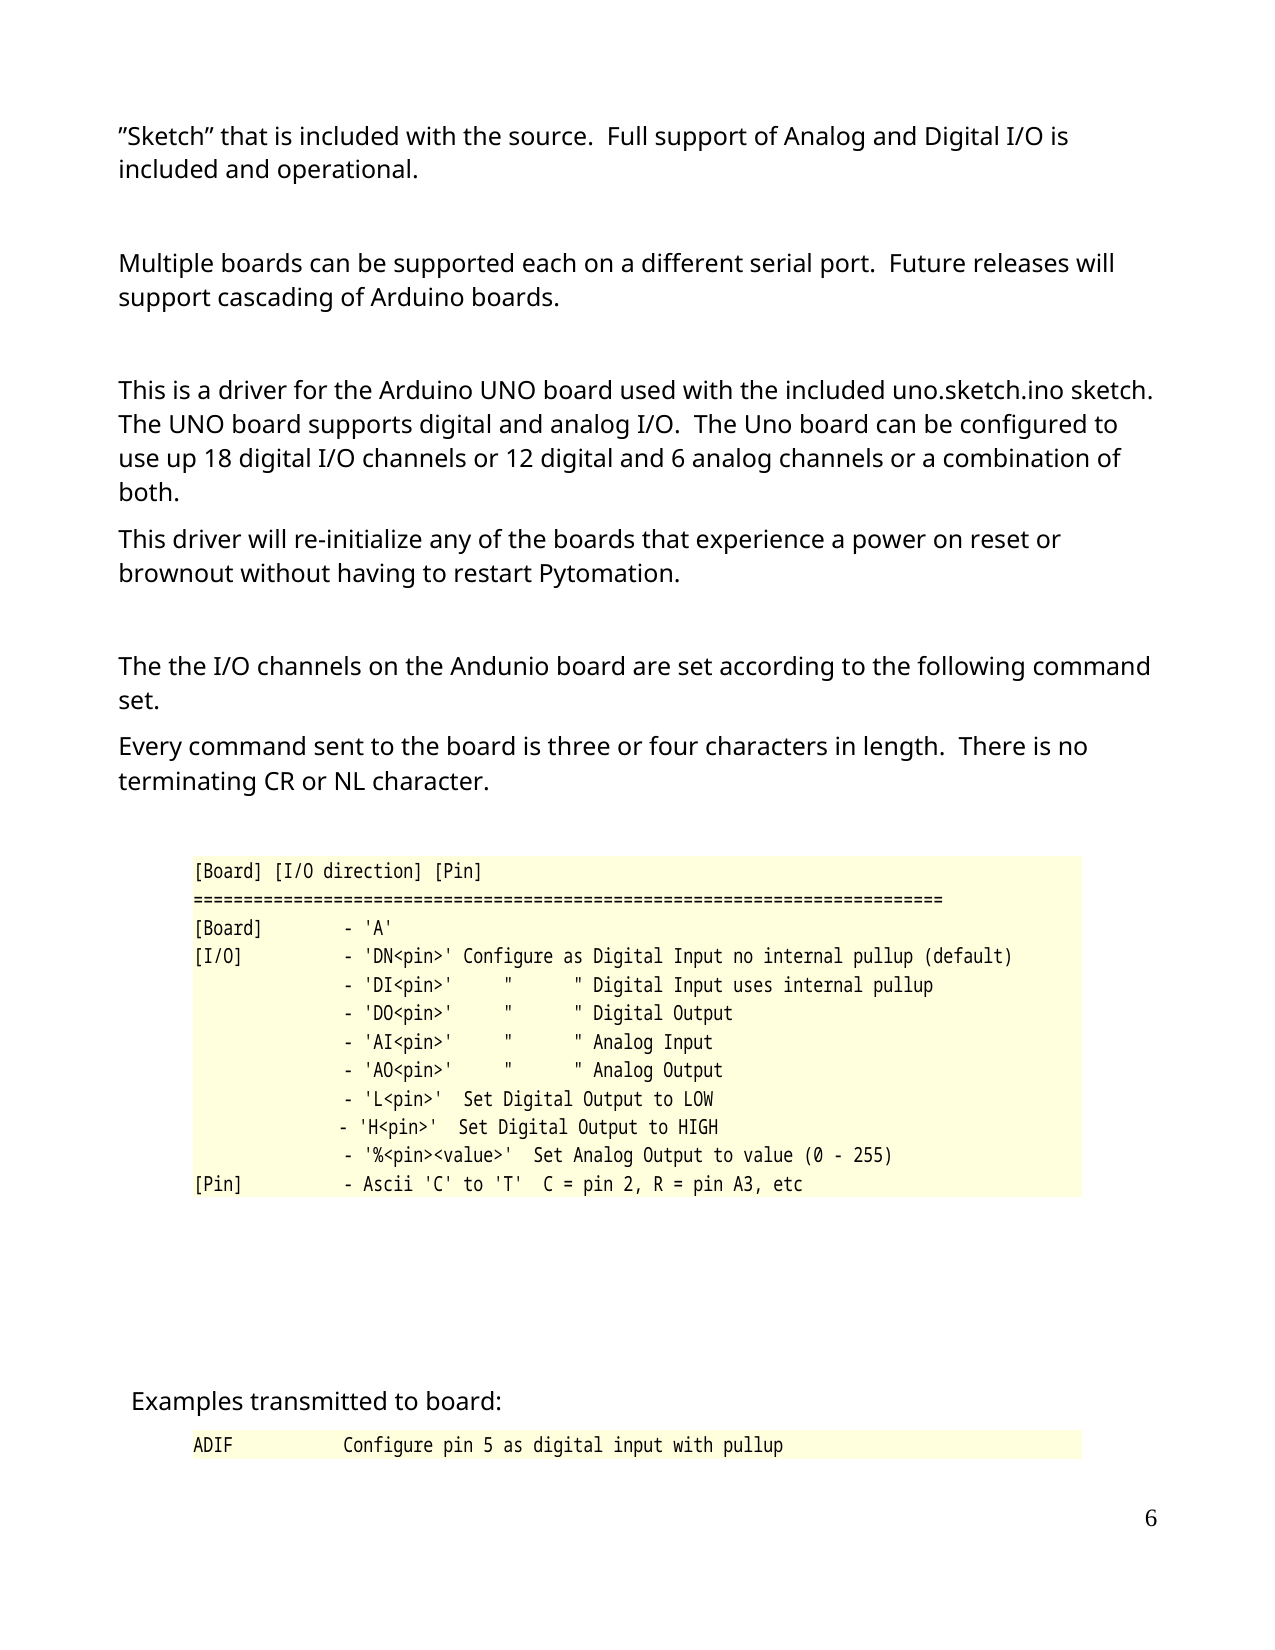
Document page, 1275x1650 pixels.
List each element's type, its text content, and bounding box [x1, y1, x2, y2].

text [Board] [I/O direction] [Pin] [193, 856, 1082, 885]
text [Board] - 'A' [193, 913, 1082, 942]
text This driver will re-initialize any of the boards that experience a power on reset or brownout without having to restart Pytomation. [118, 521, 1157, 589]
text - 'DI<pin>' " " Digital Input uses internal pullup [193, 970, 1082, 998]
text - 'H<pin>' Set Digital Output to HIGH [193, 1112, 1082, 1141]
text Examples transmitted to board: [118, 1384, 1157, 1418]
text Multiple boards can be supported each on a different serial port. Future releases will support cascading of Arduino boards. [118, 245, 1157, 313]
text - 'AI<pin>' " " Analog Input [193, 1027, 1082, 1055]
text This is a driver for the Arduino UNO board used with the included uno.sketch.ino sketch. The UNO board supports digital and analog I/O. The Uno board can be configured to use up 18 digital I/O channels or 12 digital and 6 analog channels or a combination of both. [118, 372, 1157, 509]
text [I/O] - 'DN<pin>' Configure as Digital Input no internal pullup (default) [193, 942, 1082, 970]
text The the I/O channels on the Andunio board are set according to the following command set. [118, 648, 1157, 717]
text - '%<pin><value>' Set Analog Output to value (0 - 255) [193, 1141, 1082, 1169]
text ”Sketch” that is included with the source. Full support of Analog and Digital I/O is included and operational. [118, 118, 1157, 186]
text - 'AO<pin>' " " Analog Output [193, 1055, 1082, 1084]
text [Pin] - Ascii 'C' to 'T' C = pin 2, R = pin A3, etc [193, 1169, 1082, 1197]
text - 'DO<pin>' " " Digital Output [193, 998, 1082, 1027]
text ADIF Configure pin 5 as digital input with pullup [193, 1430, 1082, 1459]
text - 'L<pin>' Set Digital Output to LOW [193, 1084, 1082, 1112]
text Every command sent to the board is three or four characters in length. There is no terminating CR or NL character. [118, 729, 1157, 797]
text =========================================================================== [193, 885, 1082, 913]
